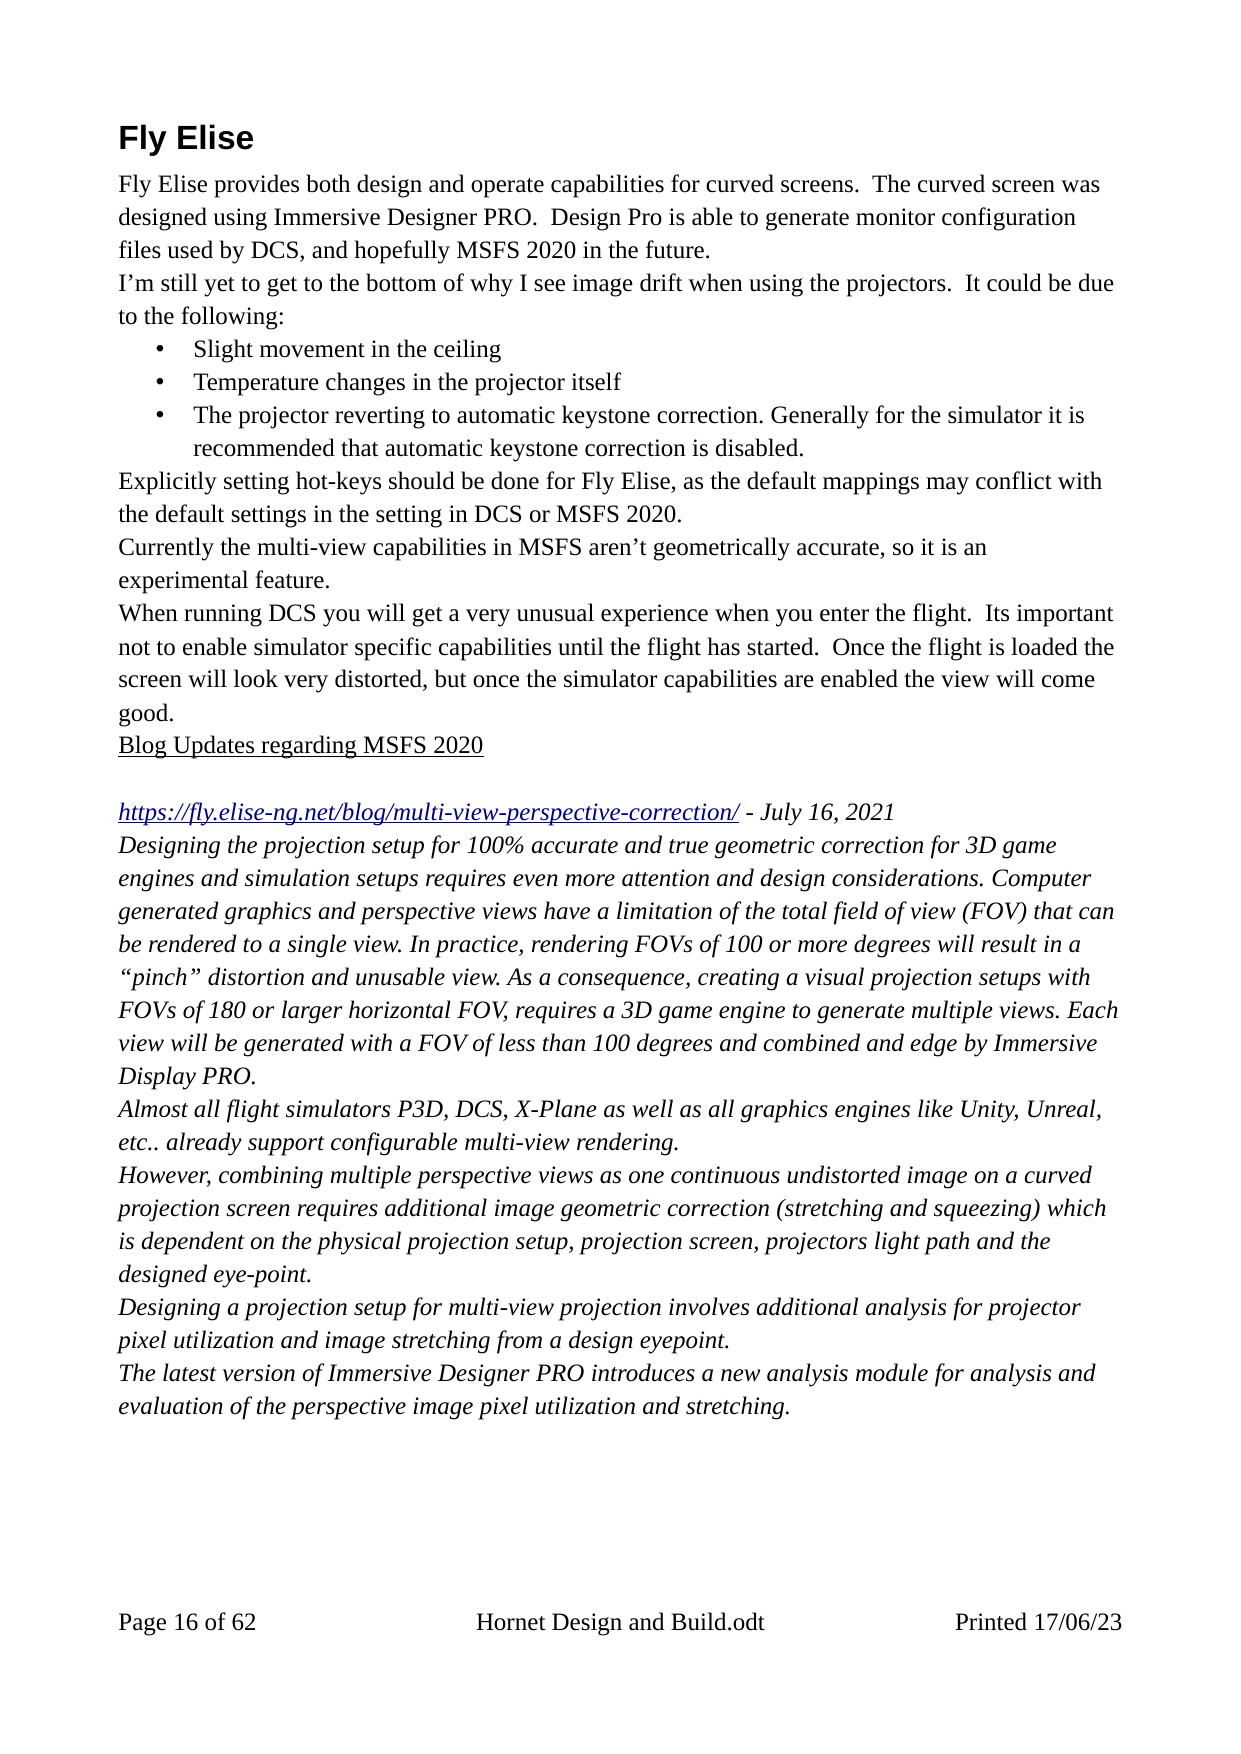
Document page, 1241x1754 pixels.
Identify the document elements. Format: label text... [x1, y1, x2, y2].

text Designing a projection setup for multi-view projection involves additional analysis for projector pixel utilization and image stretching from a design eyepoint. [118, 1292, 1122, 1354]
text https://fly.elise-ng.net/blog/multi-view-perspective-correction/ - July 16, 2021 [118, 797, 1122, 825]
text When running DCS you will get a very unusual experience when you enter the flight. Its important not to enable simulator specific capabilities until the flight has started. Once the flight is loaded the screen will look very distorted, but once the simulator capabilities are enabled the view will come good. [118, 598, 1122, 726]
text I’m still yet to get to the bottom of why I see image drift when using the projectors. It could be due to the following: [118, 268, 1122, 330]
list Temperature changes in the projector itself [156, 367, 1122, 396]
list The projector reverting to automatic keystone correction. Generally for the simulator it is recommended that automatic keystone correction is disabled. [156, 400, 1122, 462]
text Blog Updates regarding MSFS 2020 [118, 731, 1122, 759]
text Almost all flight simulators P3D, DCS, X-Plane as well as all graphics engines like Unity, Unreal, etc.. already support configurable multi-view rendering. [118, 1094, 1122, 1156]
text Explicitly setting hot-keys should be done for Fly Elise, as the default mappings may conflict with the default settings in the setting in DCS or MSFS 2020. [118, 466, 1122, 528]
subtitle Fly Elise [118, 118, 1122, 157]
text Fly Elise provides both design and operate capabilities for curved screens. The curved screen was designed using Immersive Designer PRO. Design Pro is able to generate monitor configuration files used by DCS, and hopefully MSFS 2020 in the future. [118, 169, 1122, 264]
text The latest version of Immersive Designer PRO introduces a new analysis module for analysis and evaluation of the perspective image pixel utilization and stretching. [118, 1358, 1122, 1420]
text Currently the multi-view capabilities in MSFS aren’t geometrically accurate, so it is an experimental feature. [118, 532, 1122, 594]
text Designing the projection setup for 100% accurate and true geometric correction for 3D game engines and simulation setups requires even more attention and design considerations. Computer generated graphics and perspective views have a limitation of the total field of view (FOV) that can be rendered to a single view. In practice, rendering FOVs of 100 or more degrees will result in a “pinch” distortion and unusable view. As a consequence, creating a visual projection setups with FOVs of 180 or larger horizontal FOV, requires a 3D game engine to generate multiple views. Each view will be generated with a FOV of less than 100 degrees and combined and edge by Immersive Display PRO. [118, 830, 1122, 1089]
text However, combining multiple perspective views as one continuous undistorted image on a curved projection screen requires additional image geometric correction (stretching and squeezing) which is dependent on the physical projection setup, projection screen, projectors light path and the designed eye-point. [118, 1160, 1122, 1288]
list Slight movement in the ceiling [156, 334, 1122, 363]
